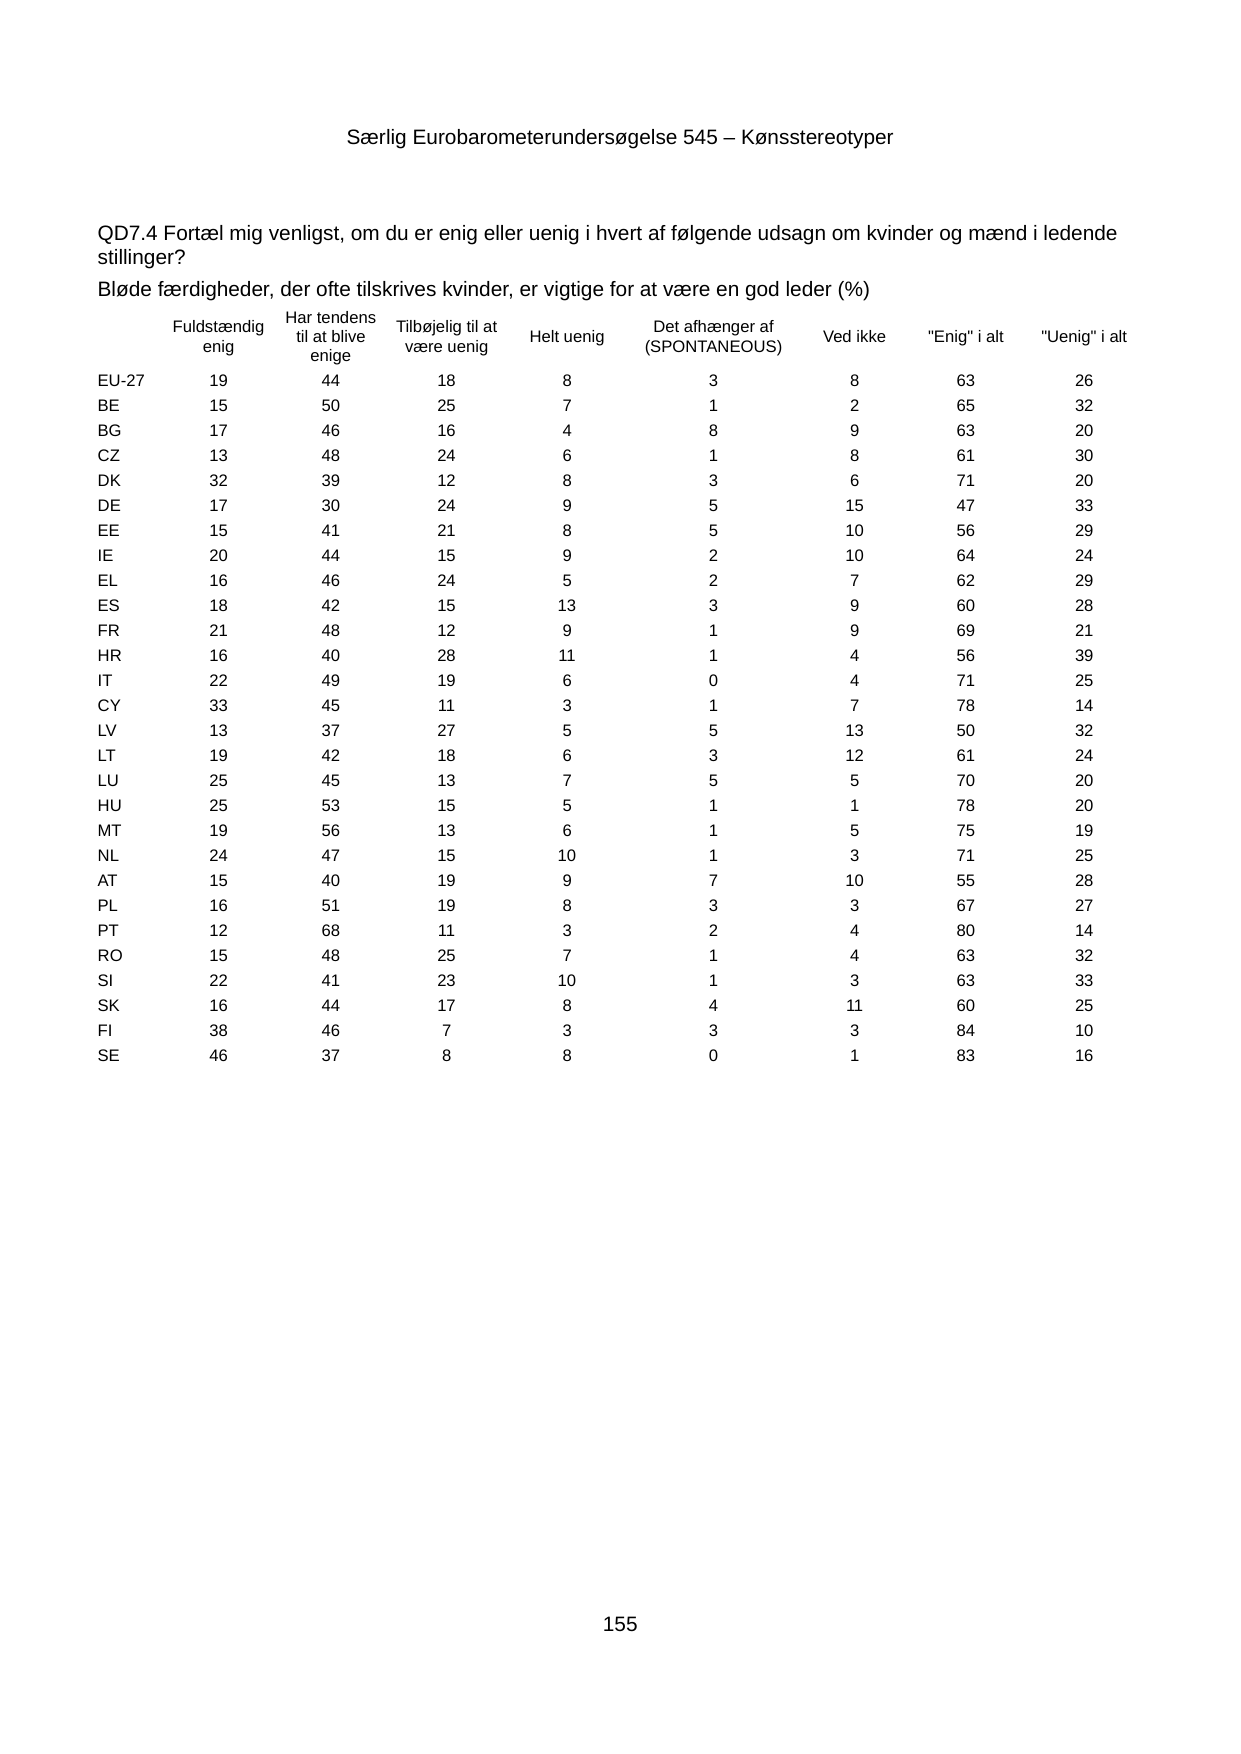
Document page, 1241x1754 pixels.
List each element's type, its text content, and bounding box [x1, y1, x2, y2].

table_cell 9 [507, 618, 627, 643]
table_cell 44 [275, 993, 386, 1018]
table_cell 0 [627, 1043, 800, 1068]
table_cell 5 [800, 818, 909, 843]
table_cell 84 [909, 1018, 1022, 1043]
table_cell 25 [162, 793, 275, 818]
table_cell 18 [386, 368, 507, 393]
table_cell 37 [275, 1043, 386, 1068]
table_cell 49 [275, 668, 386, 693]
table_cell 5 [507, 568, 627, 593]
table_cell 6 [507, 818, 627, 843]
table_cell CZ [95, 443, 162, 468]
table_cell 4 [800, 668, 909, 693]
table_cell 21 [1022, 618, 1146, 643]
table_cell 33 [1022, 493, 1146, 518]
table_cell 8 [507, 893, 627, 918]
table_cell 33 [162, 693, 275, 718]
table_cell 45 [275, 693, 386, 718]
table_cell 22 [162, 668, 275, 693]
table_cell 71 [909, 468, 1022, 493]
table_cell 9 [507, 493, 627, 518]
table_cell DK [95, 468, 162, 493]
table_cell 61 [909, 443, 1022, 468]
table_cell 23 [386, 968, 507, 993]
table_cell 69 [909, 618, 1022, 643]
table_cell 13 [507, 593, 627, 618]
table_cell Det afhænger af (SPONTANEOUS) [627, 305, 800, 368]
table_cell 17 [386, 993, 507, 1018]
table_cell IE [95, 543, 162, 568]
table_cell 21 [386, 518, 507, 543]
table_cell 48 [275, 443, 386, 468]
table_cell 10 [800, 518, 909, 543]
table_cell 5 [627, 718, 800, 743]
table_cell 3 [627, 893, 800, 918]
table_cell 80 [909, 918, 1022, 943]
table_cell 5 [800, 768, 909, 793]
table_cell BG [95, 418, 162, 443]
table_cell 25 [162, 768, 275, 793]
table_cell 7 [386, 1018, 507, 1043]
table_cell FI [95, 1018, 162, 1043]
table_cell 13 [386, 768, 507, 793]
table_cell 10 [507, 843, 627, 868]
table_cell 15 [162, 943, 275, 968]
table_cell LT [95, 743, 162, 768]
table_cell 5 [627, 768, 800, 793]
table_cell 19 [386, 893, 507, 918]
table_cell 3 [800, 1018, 909, 1043]
table_cell 65 [909, 393, 1022, 418]
table_cell 16 [162, 893, 275, 918]
table_cell 24 [1022, 743, 1146, 768]
table_cell 3 [507, 693, 627, 718]
table_cell 67 [909, 893, 1022, 918]
table_cell "Uenig" i alt [1022, 305, 1146, 368]
table_cell 53 [275, 793, 386, 818]
table_cell [95, 305, 162, 368]
table_cell 20 [1022, 793, 1146, 818]
table_cell 12 [162, 918, 275, 943]
table_cell 48 [275, 618, 386, 643]
table_cell 19 [162, 818, 275, 843]
table_cell 12 [386, 468, 507, 493]
table_cell 5 [507, 793, 627, 818]
table_cell 17 [162, 493, 275, 518]
table_cell 10 [800, 543, 909, 568]
table_cell "Enig" i alt [909, 305, 1022, 368]
table_cell 14 [1022, 918, 1146, 943]
table_cell 40 [275, 643, 386, 668]
table_cell 78 [909, 693, 1022, 718]
table_cell 0 [627, 668, 800, 693]
table_cell 18 [386, 743, 507, 768]
table_cell 4 [627, 993, 800, 1018]
table_cell 8 [507, 518, 627, 543]
table_cell 28 [1022, 593, 1146, 618]
table_cell 63 [909, 968, 1022, 993]
table_cell 10 [1022, 1018, 1146, 1043]
table_cell 56 [909, 518, 1022, 543]
table_cell 5 [627, 518, 800, 543]
table_cell 38 [162, 1018, 275, 1043]
table_cell 63 [909, 418, 1022, 443]
table_cell 3 [627, 368, 800, 393]
table_cell 5 [507, 718, 627, 743]
table_cell 32 [1022, 943, 1146, 968]
table_cell NL [95, 843, 162, 868]
table_cell 25 [386, 943, 507, 968]
table_cell DE [95, 493, 162, 518]
table_cell 20 [1022, 418, 1146, 443]
table_cell AT [95, 868, 162, 893]
table_cell 24 [1022, 543, 1146, 568]
table_cell 60 [909, 593, 1022, 618]
table_cell 17 [162, 418, 275, 443]
table_cell 40 [275, 868, 386, 893]
table_cell 7 [507, 768, 627, 793]
table_cell 8 [627, 418, 800, 443]
table_cell 47 [909, 493, 1022, 518]
table_cell 1 [627, 943, 800, 968]
table_cell PT [95, 918, 162, 943]
table_cell 45 [275, 768, 386, 793]
table_cell 9 [800, 418, 909, 443]
table_cell 6 [507, 743, 627, 768]
table_cell 56 [909, 643, 1022, 668]
table_cell 78 [909, 793, 1022, 818]
table_cell 18 [162, 593, 275, 618]
table_cell Fuldstændig enig [162, 305, 275, 368]
table_cell 3 [627, 593, 800, 618]
table_cell 48 [275, 943, 386, 968]
table_cell 15 [162, 393, 275, 418]
table_cell Ved ikke [800, 305, 909, 368]
table_cell 8 [507, 368, 627, 393]
table_cell 5 [627, 493, 800, 518]
table_cell 3 [800, 968, 909, 993]
table_cell 9 [800, 593, 909, 618]
table_cell 9 [800, 618, 909, 643]
table_cell PL [95, 893, 162, 918]
table_cell 15 [386, 793, 507, 818]
table_cell 41 [275, 518, 386, 543]
table_cell 21 [162, 618, 275, 643]
table_cell 6 [507, 668, 627, 693]
table_cell 1 [627, 818, 800, 843]
table_cell 1 [627, 443, 800, 468]
table_cell 10 [800, 868, 909, 893]
table_cell SK [95, 993, 162, 1018]
table_cell 15 [386, 843, 507, 868]
table_cell EE [95, 518, 162, 543]
table_cell 62 [909, 568, 1022, 593]
table_cell 39 [275, 468, 386, 493]
table_cell HR [95, 643, 162, 668]
table_cell 56 [275, 818, 386, 843]
table_cell 11 [386, 693, 507, 718]
table_cell CY [95, 693, 162, 718]
table_cell 44 [275, 368, 386, 393]
table_cell 3 [627, 468, 800, 493]
table_cell 20 [162, 543, 275, 568]
table_header QD7.4 Fortæl mig venligst, om du er enig eller uenig i hvert af følgende udsagn om kvinder og mænd i ledende stillinger? [95, 217, 1146, 272]
table_cell 26 [1022, 368, 1146, 393]
table_cell 24 [162, 843, 275, 868]
table_cell 60 [909, 993, 1022, 1018]
table_cell 6 [507, 443, 627, 468]
table_cell 15 [800, 493, 909, 518]
table_cell 55 [909, 868, 1022, 893]
table_cell 42 [275, 743, 386, 768]
table_cell 3 [800, 893, 909, 918]
table_cell IT [95, 668, 162, 693]
table_cell 25 [386, 393, 507, 418]
table_cell 27 [1022, 893, 1146, 918]
table_cell 8 [507, 1043, 627, 1068]
table_cell 61 [909, 743, 1022, 768]
table_cell 63 [909, 943, 1022, 968]
table_cell 3 [627, 1018, 800, 1043]
table_cell 46 [275, 568, 386, 593]
table_cell 46 [162, 1043, 275, 1068]
table_cell 70 [909, 768, 1022, 793]
table_cell 24 [386, 443, 507, 468]
table_cell LV [95, 718, 162, 743]
table_cell 11 [507, 643, 627, 668]
table_cell 19 [162, 368, 275, 393]
table_cell 12 [386, 618, 507, 643]
table_cell 32 [162, 468, 275, 493]
table_cell 13 [800, 718, 909, 743]
table_cell 19 [386, 668, 507, 693]
table_cell 8 [800, 368, 909, 393]
table_cell 41 [275, 968, 386, 993]
table_cell 30 [275, 493, 386, 518]
table_cell 50 [275, 393, 386, 418]
table_cell 1 [800, 793, 909, 818]
table_cell 64 [909, 543, 1022, 568]
table_cell 4 [800, 643, 909, 668]
table_cell 29 [1022, 568, 1146, 593]
table_cell 47 [275, 843, 386, 868]
table_cell 7 [507, 393, 627, 418]
table_cell 3 [800, 843, 909, 868]
table_cell LU [95, 768, 162, 793]
table_cell 30 [1022, 443, 1146, 468]
table_cell 7 [800, 568, 909, 593]
table_cell 22 [162, 968, 275, 993]
table_cell 12 [800, 743, 909, 768]
table_cell 25 [1022, 843, 1146, 868]
table_cell 15 [162, 868, 275, 893]
table_cell HU [95, 793, 162, 818]
table_cell 1 [627, 793, 800, 818]
table_cell 15 [386, 593, 507, 618]
table_cell 3 [507, 1018, 627, 1043]
table_cell 33 [1022, 968, 1146, 993]
table_cell Tilbøjelig til at være uenig [386, 305, 507, 368]
table_cell EU-27 [95, 368, 162, 393]
table_cell 68 [275, 918, 386, 943]
table_cell 20 [1022, 468, 1146, 493]
table_cell 2 [627, 543, 800, 568]
table_cell 8 [800, 443, 909, 468]
table_cell 9 [507, 543, 627, 568]
table_cell 37 [275, 718, 386, 743]
table_cell 63 [909, 368, 1022, 393]
table_cell MT [95, 818, 162, 843]
table_cell 7 [800, 693, 909, 718]
table_cell 16 [162, 568, 275, 593]
table_cell 3 [627, 743, 800, 768]
table_cell 1 [627, 393, 800, 418]
table_cell ES [95, 593, 162, 618]
table_cell 8 [386, 1043, 507, 1068]
table_cell 32 [1022, 393, 1146, 418]
table_cell 4 [800, 943, 909, 968]
table_cell SE [95, 1043, 162, 1068]
table_cell 71 [909, 843, 1022, 868]
table_cell 1 [627, 693, 800, 718]
table_cell 9 [507, 868, 627, 893]
table_cell SI [95, 968, 162, 993]
table_cell 44 [275, 543, 386, 568]
table_cell 46 [275, 1018, 386, 1043]
table_cell 13 [162, 718, 275, 743]
table_cell 1 [627, 643, 800, 668]
table_cell 51 [275, 893, 386, 918]
table_cell 16 [162, 643, 275, 668]
table_cell 75 [909, 818, 1022, 843]
table_cell 2 [800, 393, 909, 418]
table_cell 71 [909, 668, 1022, 693]
table_cell 24 [386, 568, 507, 593]
table_cell 29 [1022, 518, 1146, 543]
table_cell 19 [1022, 818, 1146, 843]
table_cell 7 [507, 943, 627, 968]
table_cell 16 [386, 418, 507, 443]
table_cell 16 [1022, 1043, 1146, 1068]
table_cell 1 [800, 1043, 909, 1068]
table_cell 8 [507, 468, 627, 493]
table_cell 19 [162, 743, 275, 768]
table_cell 19 [386, 868, 507, 893]
table_cell Helt uenig [507, 305, 627, 368]
table_cell 13 [386, 818, 507, 843]
table_cell FR [95, 618, 162, 643]
table_cell 28 [386, 643, 507, 668]
table_cell Bløde færdigheder, der ofte tilskrives kvinder, er vigtige for at være en god leder (%) [95, 273, 1146, 305]
table_cell 11 [386, 918, 507, 943]
table_cell RO [95, 943, 162, 968]
table_cell 2 [627, 918, 800, 943]
table_cell 15 [386, 543, 507, 568]
table_cell 83 [909, 1043, 1022, 1068]
table_cell 10 [507, 968, 627, 993]
table_cell 16 [162, 993, 275, 1018]
table_cell 6 [800, 468, 909, 493]
table_cell 1 [627, 843, 800, 868]
table_cell 14 [1022, 693, 1146, 718]
table_cell 11 [800, 993, 909, 1018]
table_cell 50 [909, 718, 1022, 743]
table_cell 1 [627, 618, 800, 643]
table_cell EL [95, 568, 162, 593]
table_cell 4 [507, 418, 627, 443]
table_cell 4 [800, 918, 909, 943]
table_cell 3 [507, 918, 627, 943]
table_cell 13 [162, 443, 275, 468]
table_cell 15 [162, 518, 275, 543]
table_cell Har tendens til at blive enige [275, 305, 386, 368]
table_cell 42 [275, 593, 386, 618]
table_cell 25 [1022, 993, 1146, 1018]
table_cell 7 [627, 868, 800, 893]
table_cell 28 [1022, 868, 1146, 893]
table_cell 1 [627, 968, 800, 993]
table_cell 24 [386, 493, 507, 518]
table_cell BE [95, 393, 162, 418]
table_cell 39 [1022, 643, 1146, 668]
table_cell 8 [507, 993, 627, 1018]
table_cell 32 [1022, 718, 1146, 743]
table_cell 20 [1022, 768, 1146, 793]
table_cell 2 [627, 568, 800, 593]
table_cell 46 [275, 418, 386, 443]
table_cell 27 [386, 718, 507, 743]
table_cell 25 [1022, 668, 1146, 693]
